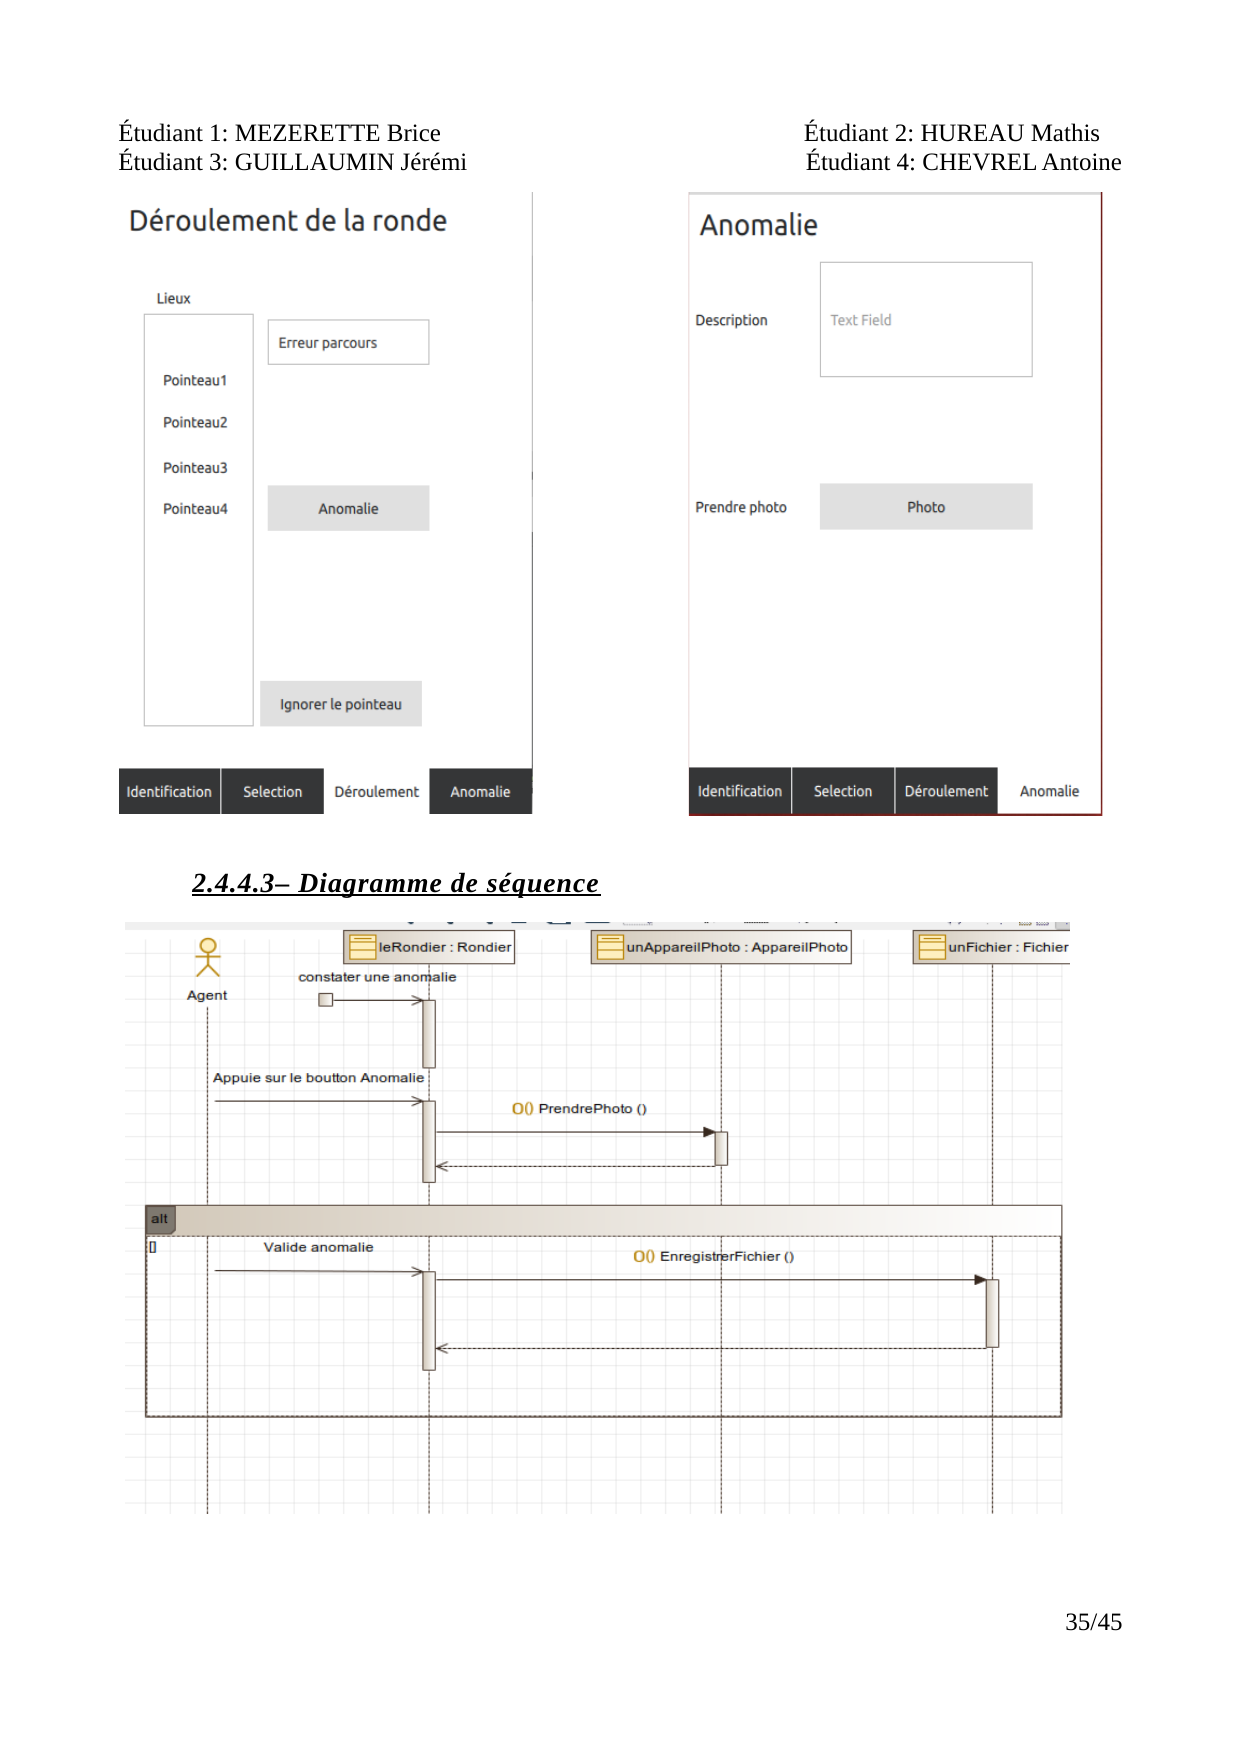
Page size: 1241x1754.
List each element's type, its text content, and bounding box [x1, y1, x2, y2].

picture [125, 922, 1070, 1514]
subtitle 2.4.4.3– Diagramme de séquence [118, 866, 1122, 898]
picture [119, 192, 533, 814]
picture [688, 192, 1103, 816]
